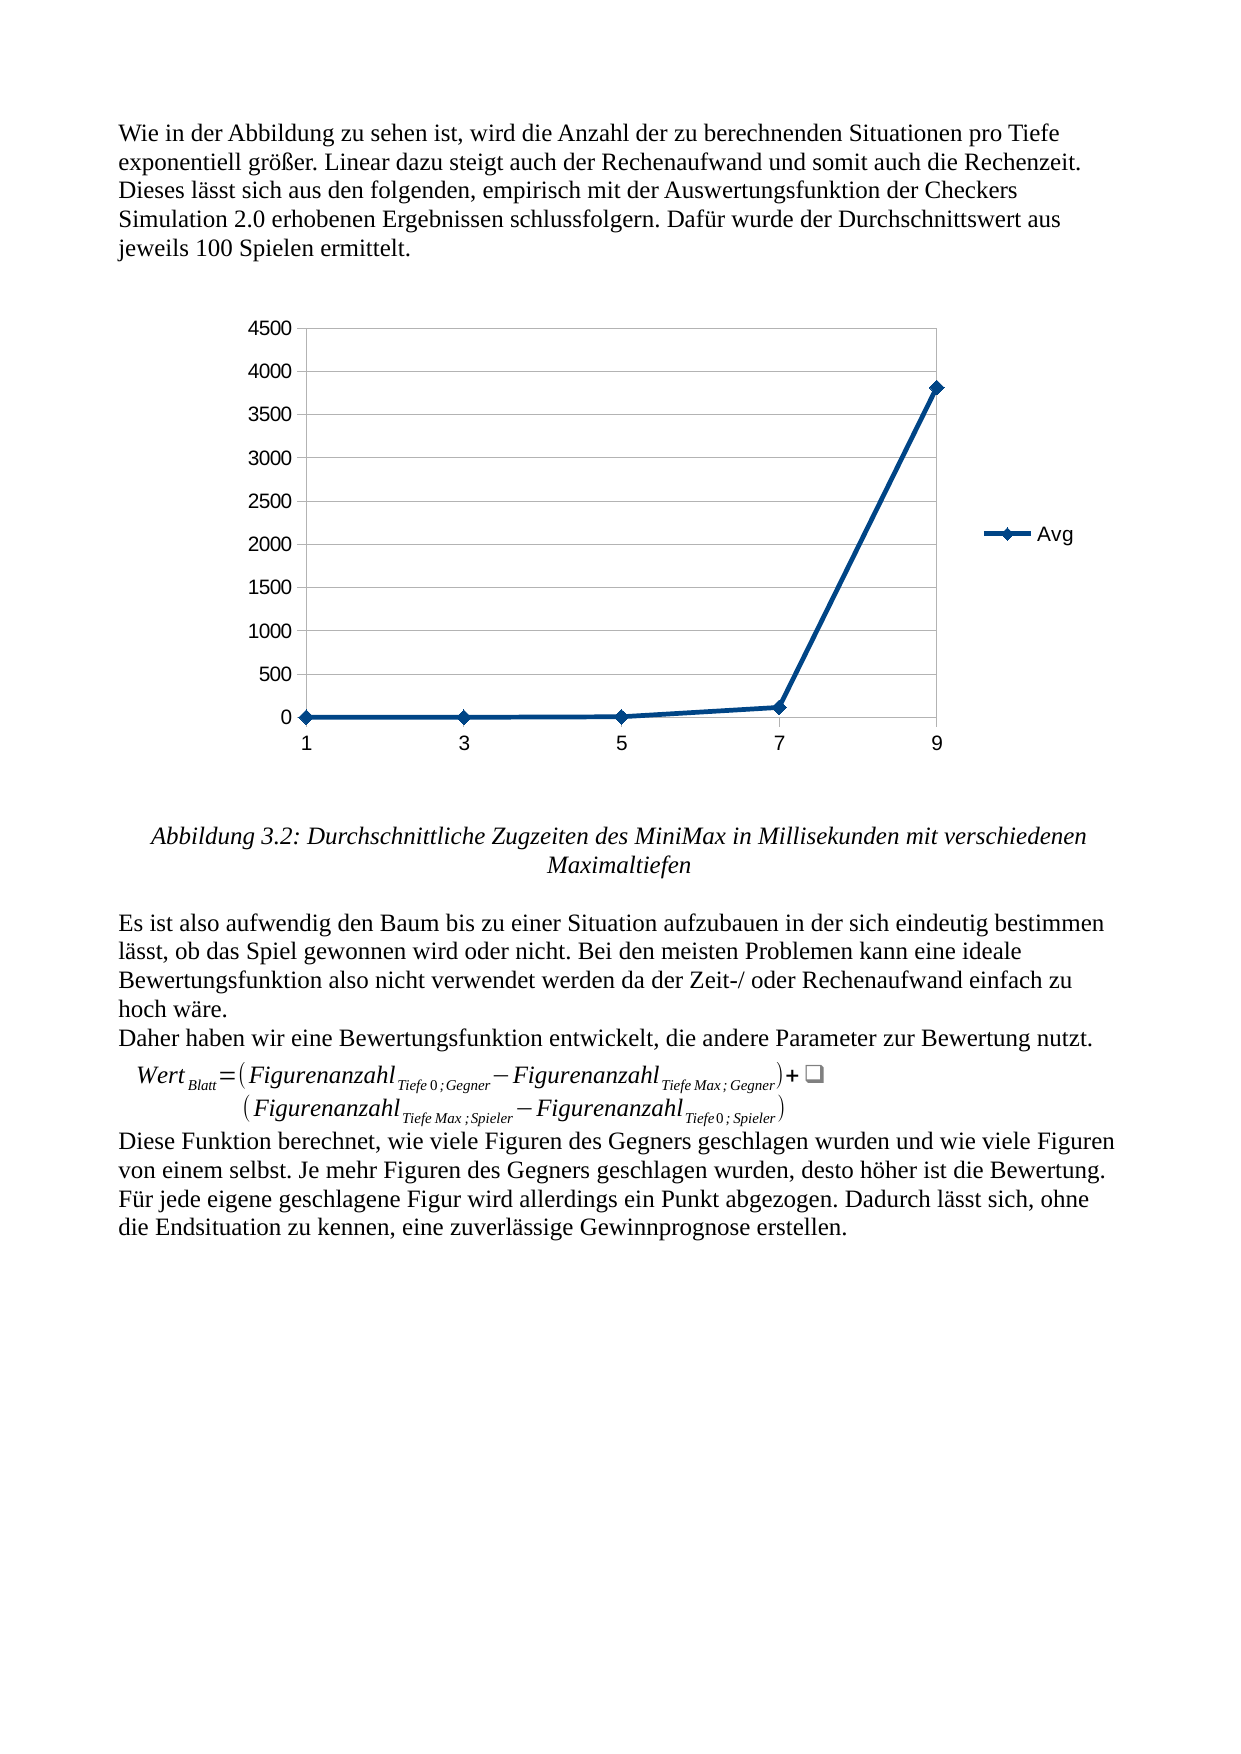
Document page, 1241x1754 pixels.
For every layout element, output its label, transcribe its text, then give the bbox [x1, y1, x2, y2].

text Für jede eigene geschlagene Figur wird allerdings ein Punkt abgezogen. Dadurch lässt sich, ohne die Endsituation zu kennen, eine zuverlässige Gewinnprognose erstellen. [118, 1184, 1122, 1241]
text Es ist also aufwendig den Baum bis zu einer Situation aufzubauen in der sich eindeutig bestimmen lässt, ob das Spiel gewonnen wird oder nicht. Bei den meisten Problemen kann eine ideale Bewertungsfunktion also nicht verwendet werden da der Zeit-/ oder Rechenaufwand einfach zu hoch wäre. [118, 908, 1122, 1023]
text Abbildung 3.2: Durchschnittliche Zugzeiten des MiniMax in Millisekunden mit verschiedenen Maximaltiefen [118, 821, 1122, 879]
text Wie in der Abbildung zu sehen ist, wird die Anzahl der zu berechnenden Situationen pro Tiefe exponentiell größer. Linear dazu steigt auch der Rechenaufwand und somit auch die Rechenzeit. Dieses lässt sich aus den folgenden, empirisch mit der Auswertungsfunktion der Checkers Simulation 2.0 erhobenen Ergebnissen schlussfolgern. Dafür wurde der Durchschnittswert aus jeweils 100 Spielen ermittelt. [118, 118, 1122, 262]
text Diese Funktion berechnet, wie viele Figuren des Gegners geschlagen wurden und wie viele Figuren von einem selbst. Je mehr Figuren des Gegners geschlagen wurden, desto höher ist die Bewertung. [118, 1126, 1122, 1184]
text Daher haben wir eine Bewertungsfunktion entwickelt, die andere Parameter zur Bewertung nutzt. [118, 1023, 1122, 1051]
